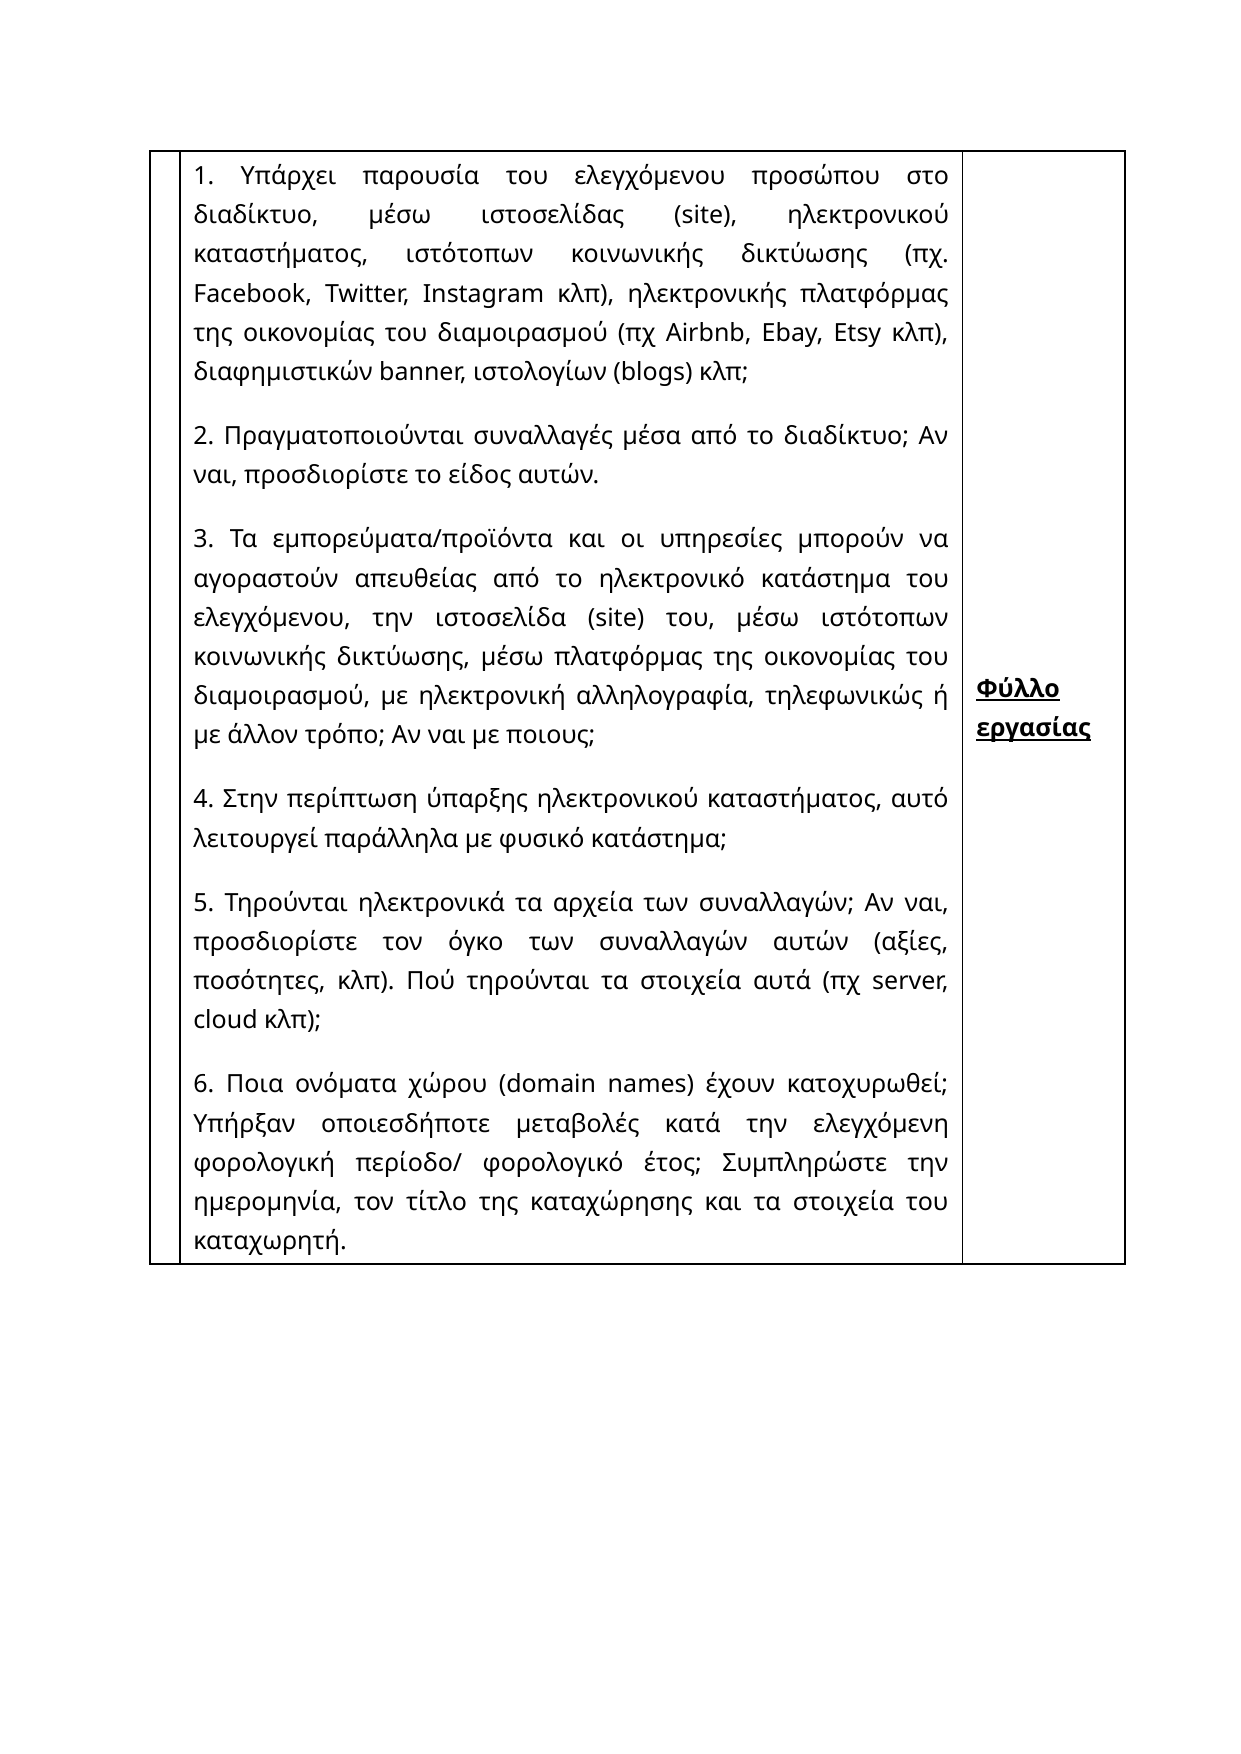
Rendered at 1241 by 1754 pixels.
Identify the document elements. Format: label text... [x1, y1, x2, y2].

table_cell Φύλλο εργασίας [963, 152, 1124, 1263]
table_cell [151, 152, 179, 1263]
table_cell 1. Υπάρχει παρουσία του ελεγχόμενου προσώπου στο διαδίκτυο, μέσω ιστοσελίδας (site), ηλεκτρονικού καταστήματος, ιστότοπων κοινωνικής δικτύωσης (πχ. Facebook, Twitter, Instagram κλπ), ηλεκτρονικής πλατφόρμας της οικονομίας του διαμοιρασμού (πχ Airbnb, Ebay, Etsy κλπ), διαφημιστικών banner, ιστολογίων (blogs) κλπ; 2. Πραγματοποιούνται συναλλαγές μέσα από το διαδίκτυο; Αν ναι, προσδιορίστε το είδος αυτών. 3. Τα εμπορεύματα/προϊόντα και οι υπηρεσίες μπορούν να αγοραστούν απευθείας από το ηλεκτρονικό κατάστημα του ελεγχόμενου, την ιστοσελίδα (site) του, μέσω ιστότοπων κοινωνικής δικτύωσης, μέσω πλατφόρμας της οικονομίας του διαμοιρασμού, με ηλεκτρονική αλληλογραφία, τηλεφωνικώς ή με άλλον τρόπο; Αν ναι με ποιους; 4. Στην περίπτωση ύπαρξης ηλεκτρονικού καταστήματος, αυτό λειτουργεί παράλληλα με φυσικό κατάστημα; 5. Τηρούνται ηλεκτρονικά τα αρχεία των συναλλαγών; Αν ναι, προσδιορίστε τον όγκο των συναλλαγών αυτών (αξίες, ποσότητες, κλπ). Πού τηρούνται τα στοιχεία αυτά (πχ server, cloud κλπ); 6. Ποια ονόματα χώρου (domain names) έχουν κατοχυρωθεί; Υπήρξαν οποιεσδήποτε μεταβολές κατά την ελεγχόμενη φορολογική περίοδο/ φορολογικό έτος; Συμπληρώστε την ημερομηνία, τον τίτλο της καταχώρησης και τα στοιχεία του καταχωρητή. [181, 152, 962, 1263]
